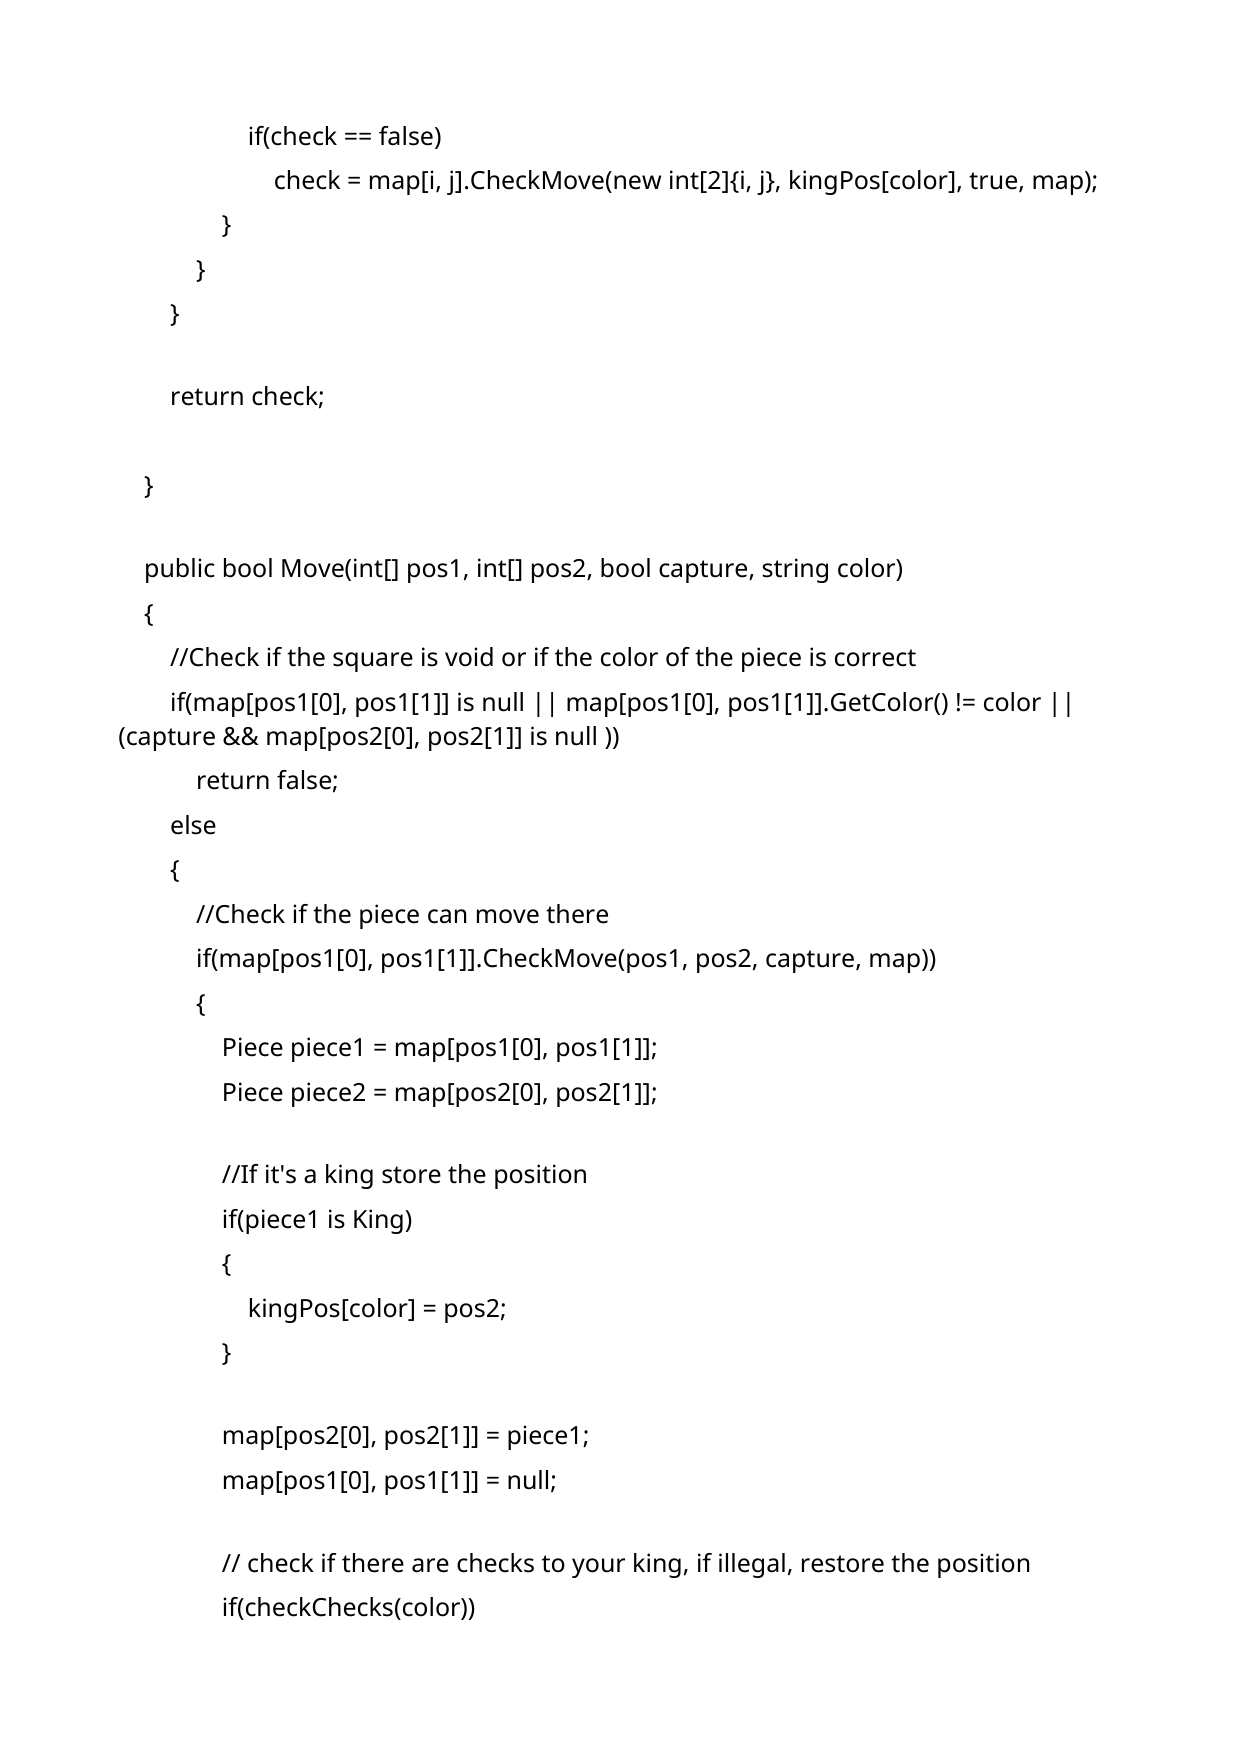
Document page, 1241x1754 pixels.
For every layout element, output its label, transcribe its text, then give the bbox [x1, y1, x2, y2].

text } [118, 1335, 1122, 1369]
text { [118, 595, 1122, 629]
text } [118, 468, 1122, 502]
text public bool Move(int[] pos1, int[] pos2, bool capture, string color) [118, 551, 1122, 585]
text } [118, 296, 1122, 330]
text else [118, 807, 1122, 841]
text if(map[pos1[0], pos1[1]] is null || map[pos1[0], pos1[1]].GetColor() != color || (capture && map[pos2[0], pos2[1]] is null )) [118, 684, 1122, 752]
text Piece piece2 = map[pos2[0], pos2[1]]; [118, 1074, 1122, 1108]
text //If it's a king store the position [118, 1157, 1122, 1191]
text { [118, 985, 1122, 1019]
text check = map[i, j].CheckMove(new int[2]{i, j}, kingPos[color], true, map); [118, 163, 1122, 197]
text //Check if the piece can move there [118, 896, 1122, 930]
text { [118, 1246, 1122, 1280]
text if(map[pos1[0], pos1[1]].CheckMove(pos1, pos2, capture, map)) [118, 941, 1122, 975]
text kingPos[color] = pos2; [118, 1291, 1122, 1324]
text if(piece1 is King) [118, 1202, 1122, 1236]
text { [118, 852, 1122, 886]
text map[pos2[0], pos2[1]] = piece1; [118, 1418, 1122, 1452]
text } [118, 252, 1122, 286]
text if(checkChecks(color)) [118, 1590, 1122, 1624]
text if(check == false) [118, 118, 1122, 152]
text } [118, 207, 1122, 241]
text return check; [118, 379, 1122, 413]
text map[pos1[0], pos1[1]] = null; [118, 1462, 1122, 1496]
text //Check if the square is void or if the color of the piece is correct [118, 640, 1122, 674]
text Piece piece1 = map[pos1[0], pos1[1]]; [118, 1030, 1122, 1064]
text // check if there are checks to your king, if illegal, restore the position [118, 1545, 1122, 1579]
text return false; [118, 763, 1122, 797]
